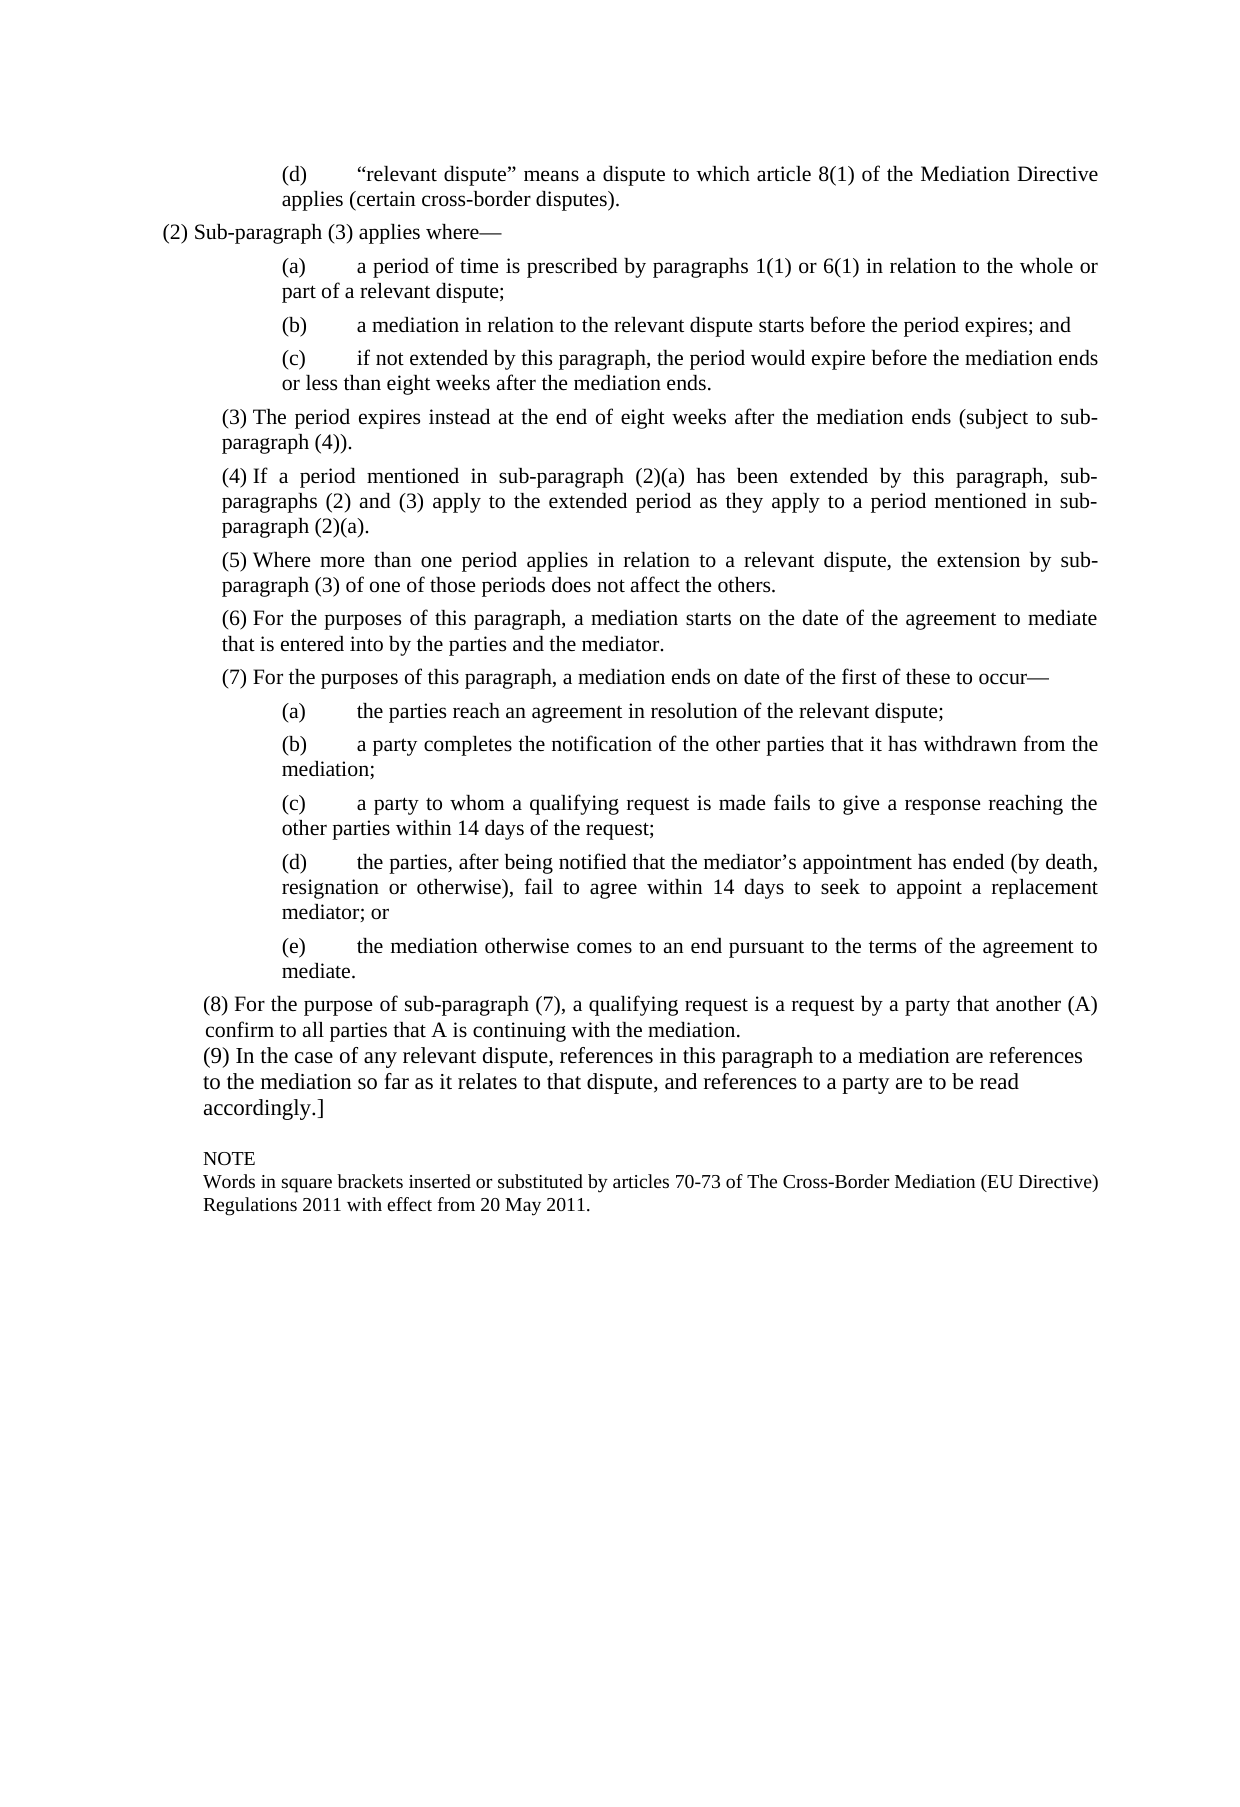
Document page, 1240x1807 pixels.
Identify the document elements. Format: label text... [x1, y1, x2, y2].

text (c) a party to whom a qualifying request is made fails to give a response reaching the other parties within 14 days of the request; [282, 790, 1099, 840]
text (a) the parties reach an agreement in resolution of the relevant dispute; [282, 698, 1099, 723]
text Words in square brackets inserted or substituted by articles 70-73 of The Cross-Border Mediation (EU Directive) Regulations 2011 with effect from 20 May 2011. [203, 1170, 1099, 1216]
text (8) For the purpose of sub-paragraph (7), a qualifying request is a request by a party that another (A) confirm to all parties that A is continuing with the mediation. [203, 991, 1099, 1042]
text (d) the parties, after being notified that the mediator’s appointment has ended (by death, resignation or otherwise), fail to agree within 14 days to seek to appoint a replacement mediator; or [282, 849, 1099, 924]
text (a) a period of time is prescribed by paragraphs 1(1) or 6(1) in relation to the whole or part of a relevant dispute; [282, 253, 1099, 303]
text (6) For the purposes of this paragraph, a mediation starts on the date of the agreement to mediate that is entered into by the parties and the mediator. [222, 605, 1099, 656]
text (3) The period expires instead at the end of eight weeks after the mediation ends (subject to sub-paragraph (4)). [222, 404, 1099, 454]
text (b) a mediation in relation to the relevant dispute starts before the period expires; and [282, 312, 1099, 337]
text (d) “relevant dispute” means a dispute to which article 8(1) of the Mediation Directive applies (certain cross-border disputes). [282, 161, 1099, 211]
text (2) Sub-paragraph (3) applies where— [162, 219, 1099, 244]
subtitle NOTE [203, 1147, 1099, 1170]
text (e) the mediation otherwise comes to an end pursuant to the terms of the agreement to mediate. [282, 933, 1099, 983]
text (c) if not extended by this paragraph, the period would expire before the mediation ends or less than eight weeks after the mediation ends. [282, 345, 1099, 396]
text (9) In the case of any relevant dispute, references in this paragraph to a mediation are references to the mediation so far as it relates to that dispute, and references to a party are to be read accordingly.] [203, 1042, 1099, 1121]
text (7) For the purposes of this paragraph, a mediation ends on date of the first of these to occur— [222, 664, 1099, 689]
text (b) a party completes the notification of the other parties that it has withdrawn from the mediation; [282, 731, 1099, 782]
text (5) Where more than one period applies in relation to a relevant dispute, the extension by sub-paragraph (3) of one of those periods does not affect the others. [222, 547, 1099, 597]
text (4) If a period mentioned in sub-paragraph (2)(a) has been extended by this paragraph, sub-paragraphs (2) and (3) apply to the extended period as they apply to a period mentioned in sub-paragraph (2)(a). [222, 463, 1099, 538]
